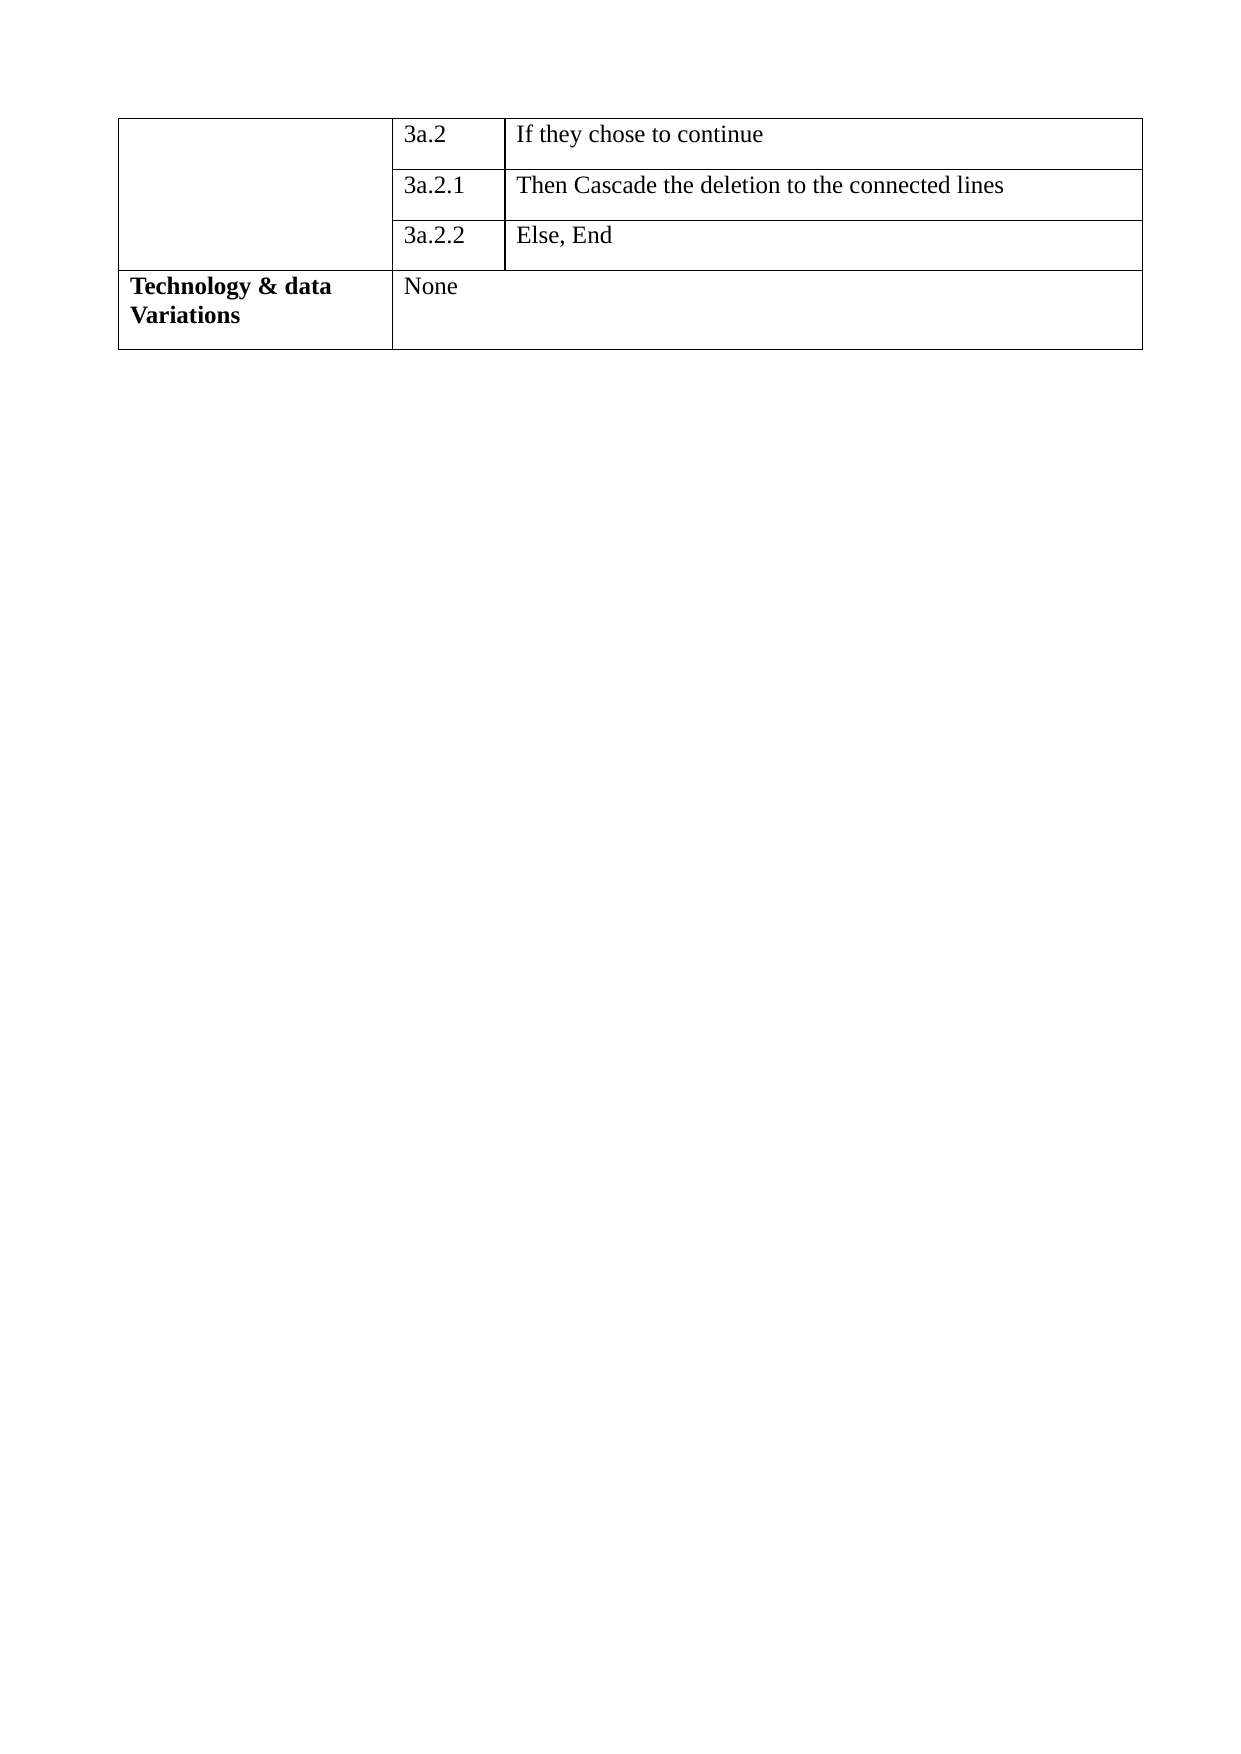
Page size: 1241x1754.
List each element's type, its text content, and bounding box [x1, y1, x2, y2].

table_cell 3a.2.1 [393, 170, 504, 219]
table_cell 3a.2.2 [393, 221, 504, 270]
table_cell Technology & data Variations [119, 271, 392, 349]
table_cell Else, End [506, 221, 1142, 270]
table_cell 3a.2 [393, 119, 504, 169]
table_cell None [393, 271, 1142, 349]
table_cell If they chose to continue [506, 119, 1142, 169]
table_cell Then Cascade the deletion to the connected lines [506, 170, 1142, 219]
